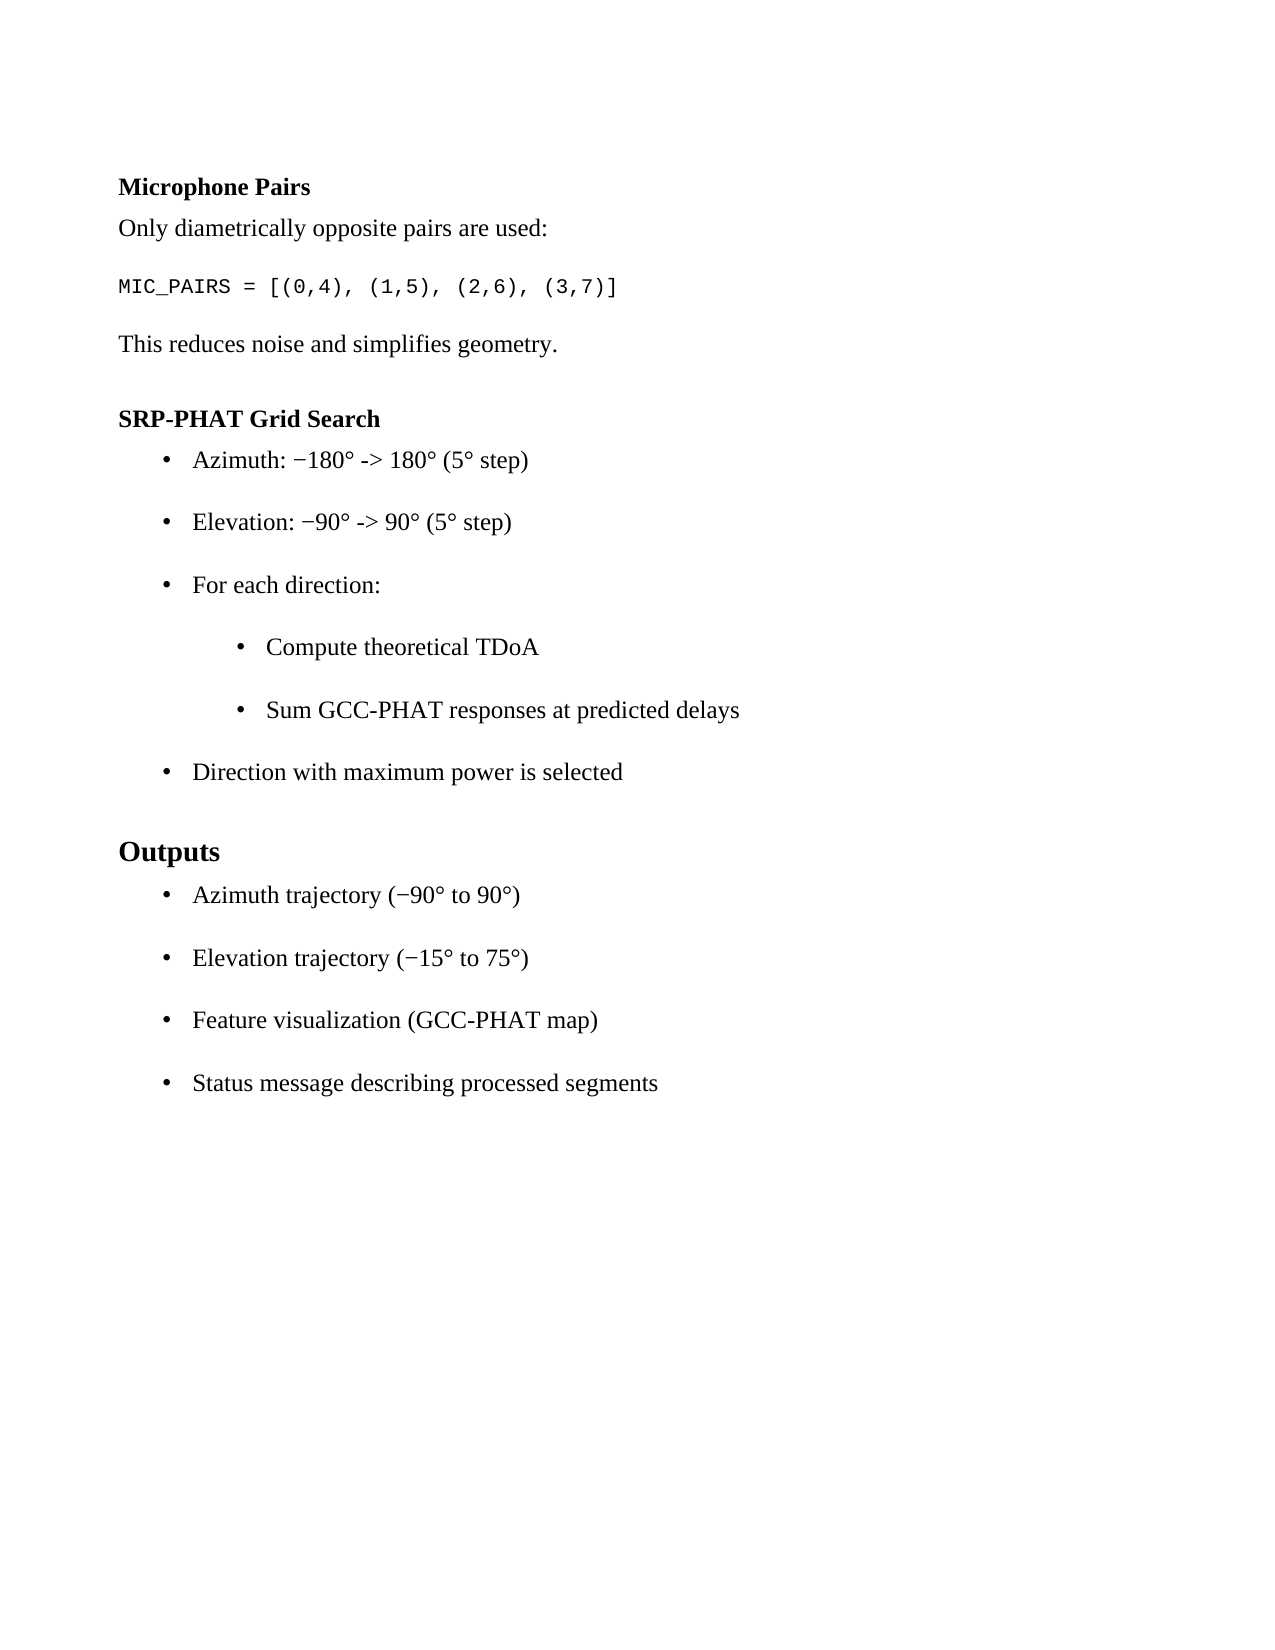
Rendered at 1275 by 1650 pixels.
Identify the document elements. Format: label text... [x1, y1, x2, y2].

subtitle SRP-PHAT Grid Search [118, 404, 1157, 432]
text MIC_PAIRS = [(0,4), (1,5), (2,6), (3,7)] [118, 276, 1157, 299]
list Compute theoretical TDoA [236, 632, 1157, 661]
list For each direction: [162, 570, 1157, 599]
text This reduces noise and simplifies geometry. [118, 329, 1157, 357]
subtitle Microphone Pairs [118, 172, 1157, 201]
list Sum GCC-PHAT responses at predicted delays [236, 695, 1157, 724]
list Elevation: −90° -> 90° (5° step) [162, 507, 1157, 536]
list Azimuth: −180° -> 180° (5° step) [162, 445, 1157, 474]
list Direction with maximum power is selected [162, 757, 1157, 786]
text Only diametrically opposite pairs are used: [118, 213, 1157, 242]
list Feature visualization (GCC-PHAT map) [162, 1006, 1157, 1034]
list Azimuth trajectory (−90° to 90°) [162, 881, 1157, 909]
list Status message describing processed segments [162, 1068, 1157, 1097]
subtitle Outputs [118, 834, 1157, 868]
list Elevation trajectory (−15° to 75°) [162, 943, 1157, 972]
